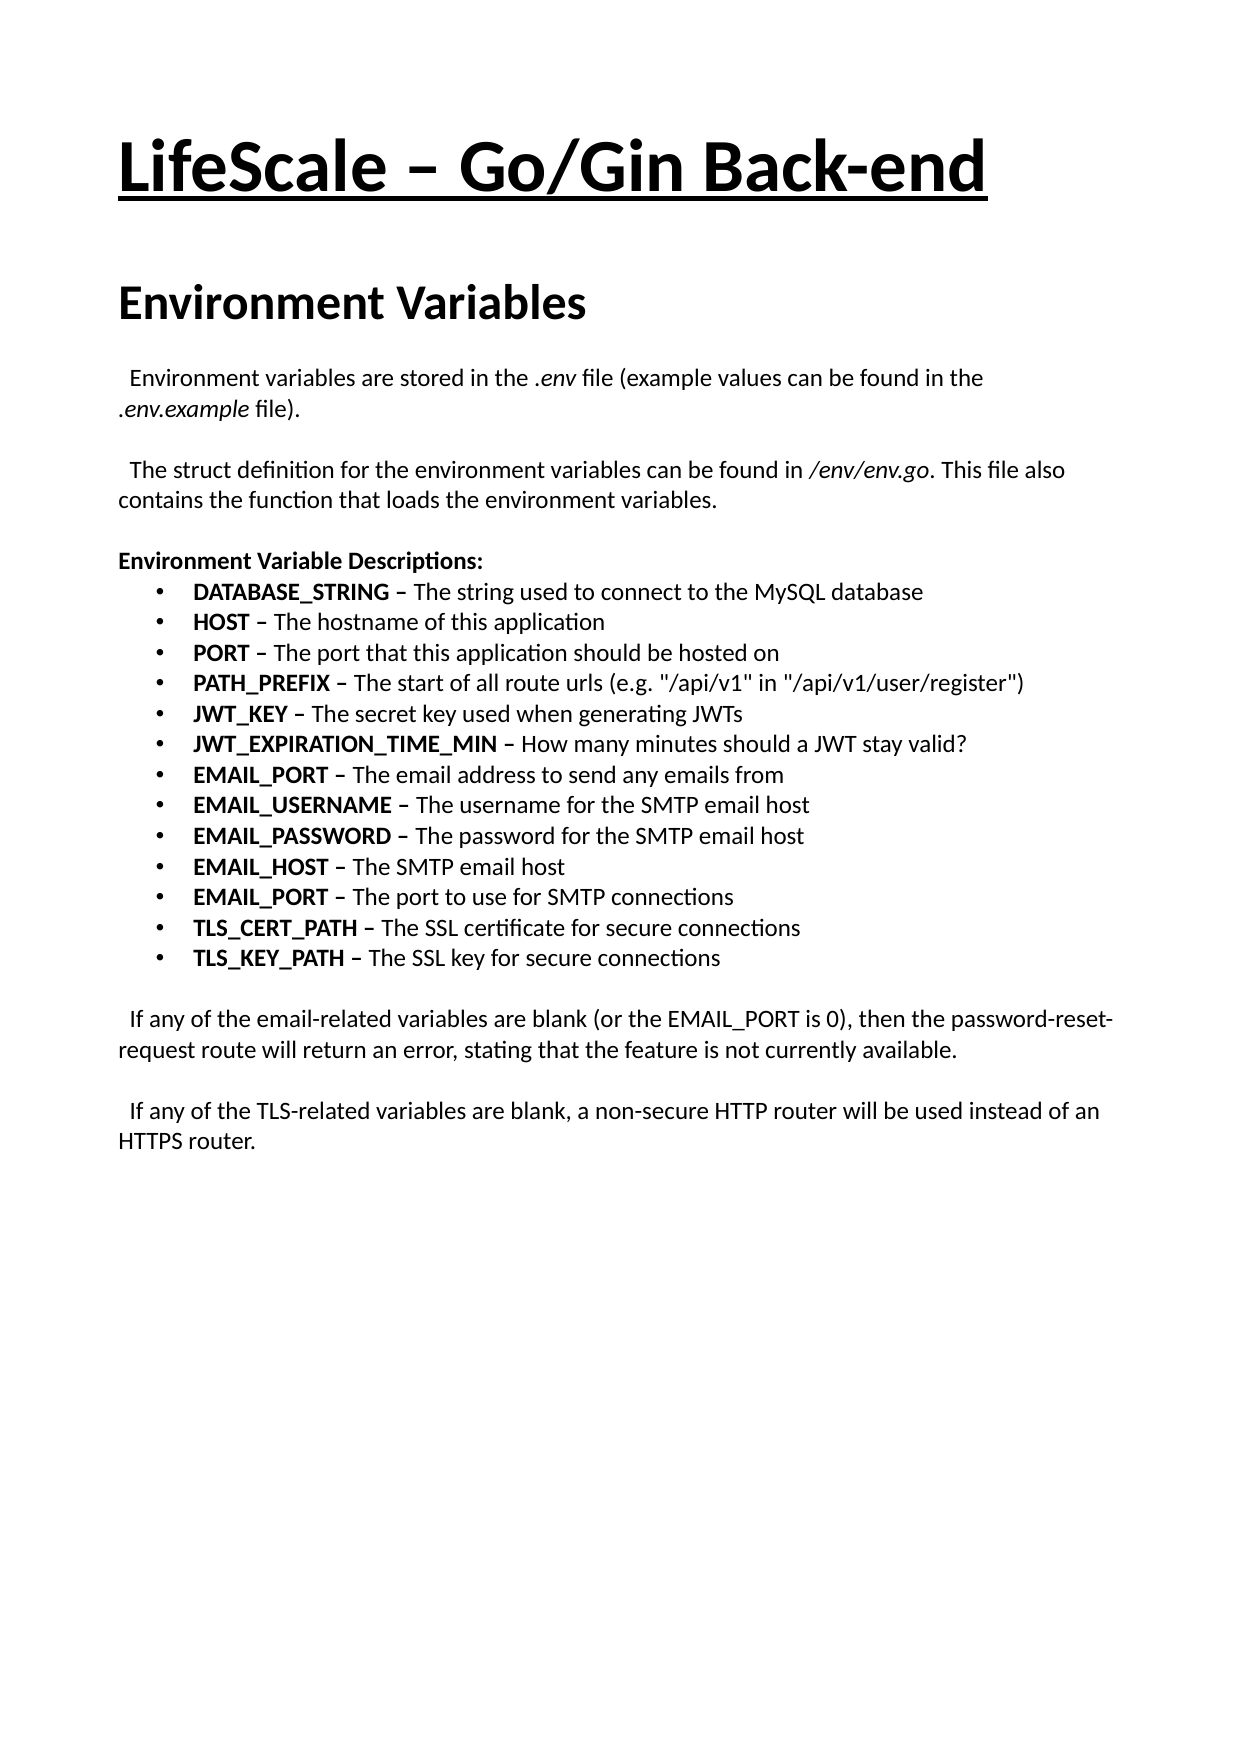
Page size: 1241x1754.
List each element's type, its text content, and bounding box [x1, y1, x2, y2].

text If any of the email-related variables are blank (or the EMAIL_PORT is 0), then the password-reset-request route will return an error, stating that the feature is not currently available. [118, 1003, 1122, 1064]
text The struct definition for the environment variables can be found in /env/env.go. This file also contains the function that loads the environment variables. [118, 454, 1122, 515]
list EMAIL_PORT – The port to use for SMTP connections [156, 881, 1122, 912]
text Environment Variables [118, 271, 1122, 332]
list TLS_KEY_PATH – The SSL key for secure connections [156, 942, 1122, 973]
list EMAIL_PORT – The email address to send any emails from [156, 759, 1122, 789]
text LifeScale – Go/Gin Back-end [118, 118, 1122, 210]
list EMAIL_PASSWORD – The password for the SMTP email host [156, 820, 1122, 851]
list PATH_PREFIX – The start of all route urls (e.g. "/api/v1" in "/api/v1/user/register") [156, 667, 1122, 698]
list EMAIL_USERNAME – The username for the SMTP email host [156, 789, 1122, 820]
list JWT_EXPIRATION_TIME_MIN – How many minutes should a JWT stay valid? [156, 728, 1122, 759]
list HOST – The hostname of this application [156, 606, 1122, 637]
list DATABASE_STRING – The string used to connect to the MySQL database [156, 576, 1122, 606]
list JWT_KEY – The secret key used when generating JWTs [156, 698, 1122, 728]
list TLS_CERT_PATH – The SSL certificate for secure connections [156, 912, 1122, 942]
list EMAIL_HOST – The SMTP email host [156, 851, 1122, 881]
text Environment variables are stored in the .env file (example values can be found in the .env.example file). [118, 362, 1122, 423]
list PORT – The port that this application should be hosted on [156, 637, 1122, 667]
text If any of the TLS-related variables are blank, a non-secure HTTP router will be used instead of an HTTPS router. [118, 1095, 1122, 1156]
text Environment Variable Descriptions: [118, 545, 1122, 576]
